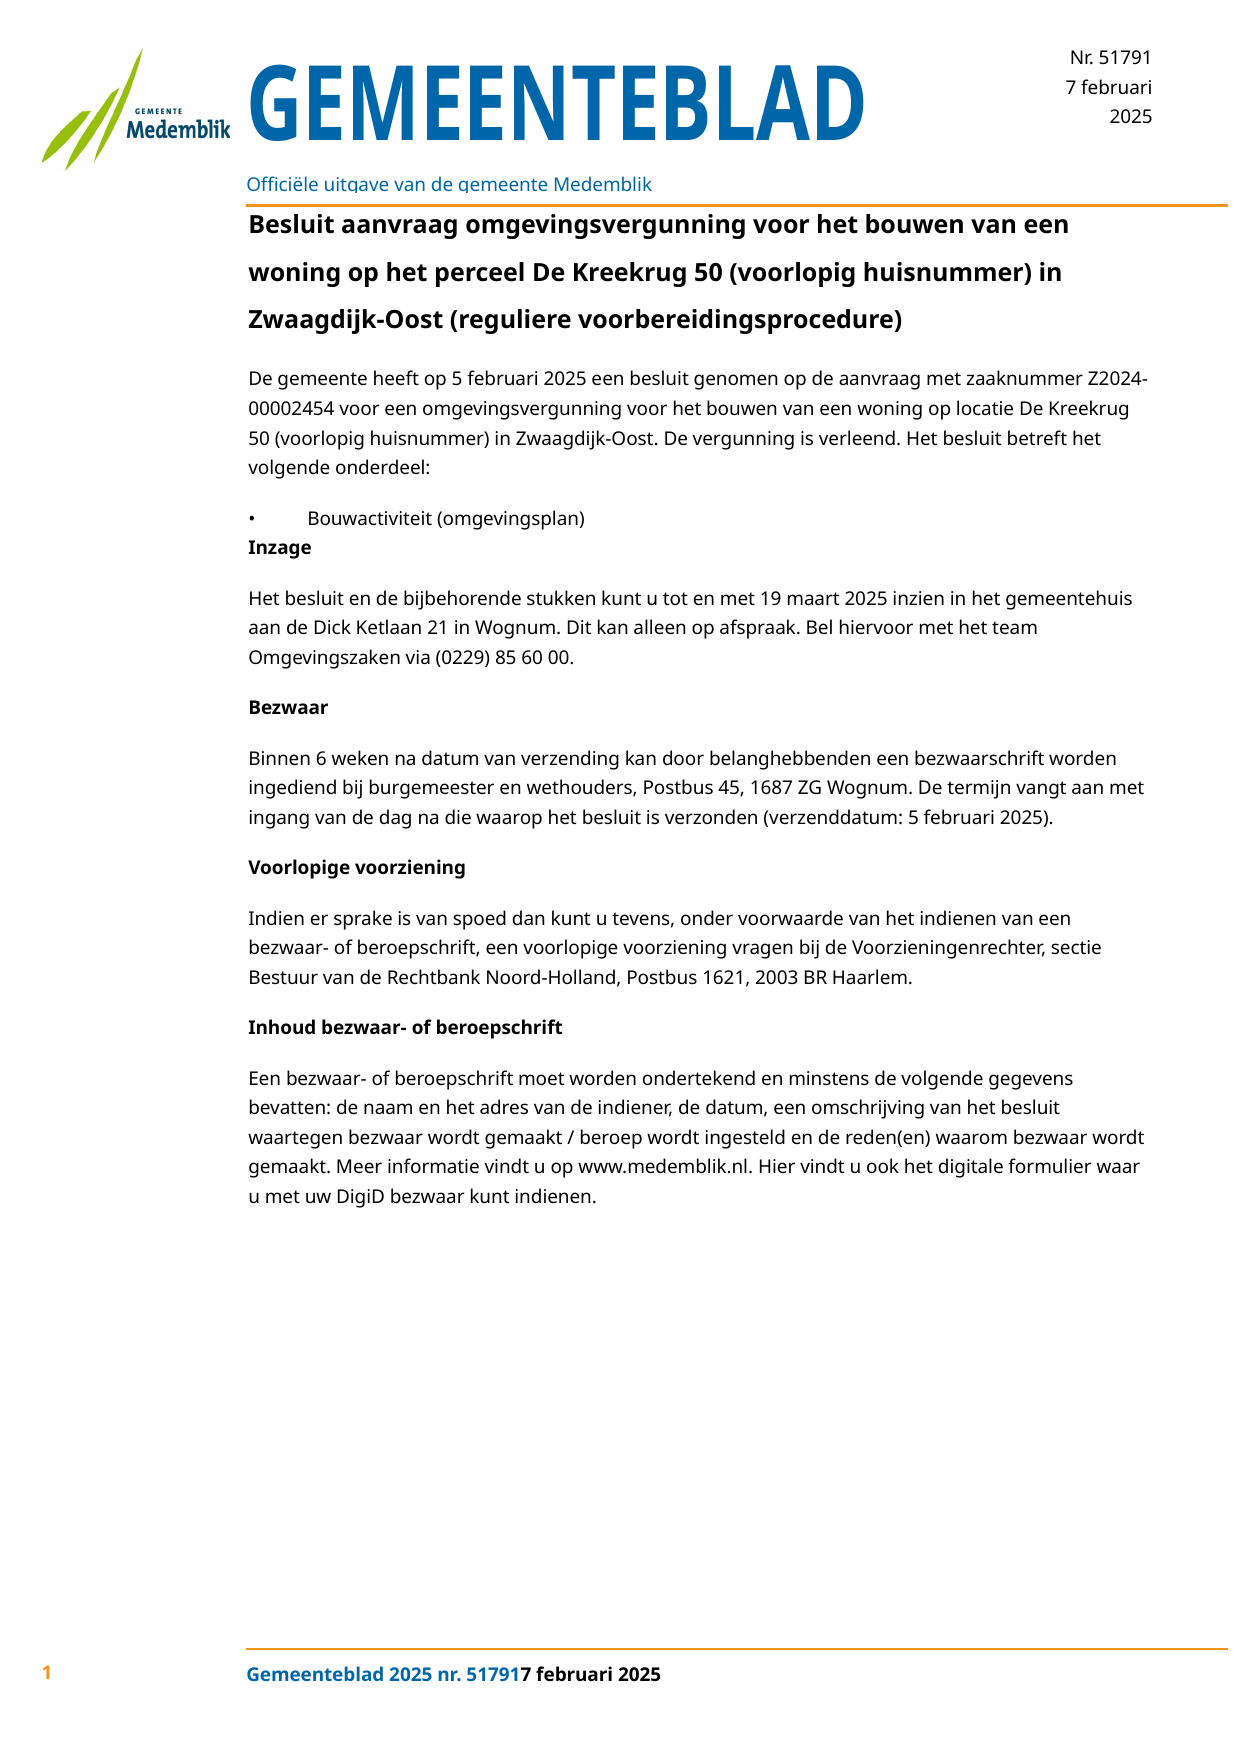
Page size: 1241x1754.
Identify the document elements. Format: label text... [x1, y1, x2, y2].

text Bezwaar [248, 694, 1152, 720]
text Het besluit en de bijbehorende stukken kunt u tot en met 19 maart 2025 inzien in het gemeentehuis aan de Dick Ketlaan 21 in Wognum. Dit kan alleen op afspraak. Bel hiervoor met het team Omgevingszaken via (0229) 85 60 00. [248, 585, 1152, 669]
text Besluit aanvraag omgevingsvergunning voor het bouwen van een woning op het perceel De Kreekrug 50 (voorlopig huisnummer) in Zwaagdijk-Oost (reguliere voorbereidingsprocedure) [248, 207, 1152, 336]
text Voorlopige voorziening [248, 854, 1152, 880]
text Binnen 6 weken na datum van verzending kan door belanghebbenden een bezwaarschrift worden ingediend bij burgemeester en wethouders, Postbus 45, 1687 ZG Wognum. De termijn vangt aan met ingang van de dag na die waarop het besluit is verzonden (verzenddatum: 5 februari 2025). [248, 745, 1152, 829]
list Bouwactiviteit (omgevingsplan) [248, 505, 1152, 530]
text Inzage [248, 534, 1152, 560]
text De gemeente heeft op 5 februari 2025 een besluit genomen op de aanvraag met zaaknummer Z2024-00002454 voor een omgevingsvergunning voor het bouwen van een woning op locatie De Kreekrug 50 (voorlopig huisnummer) in Zwaagdijk-Oost. De vergunning is verleend. Het besluit betreft het volgende onderdeel: [248, 366, 1152, 480]
text Inhoud bezwaar- of beroepschrift [248, 1014, 1152, 1040]
text Indien er sprake is van spoed dan kunt u tevens, onder voorwaarde van het indienen van een bezwaar- of beroepschrift, een voorlopige voorziening vragen bij de Voorzieningenrechter, sectie Bestuur van de Rechtbank Noord-Holland, Postbus 1621, 2003 BR Haarlem. [248, 905, 1152, 989]
text Een bezwaar- of beroepschrift moet worden ondertekend en minstens de volgende gegevens bevatten: de naam en het adres van de indiener, de datum, een omschrijving van het besluit waartegen bezwaar wordt gemaakt / beroep wordt ingesteld en de reden(en) waarom bezwaar wordt gemaakt. Meer informatie vindt u op www.medemblik.nl. Hier vindt u ook het digitale formulier waar u met uw DigiD bezwaar kunt indienen. [248, 1065, 1152, 1209]
picture [41, 47, 231, 172]
